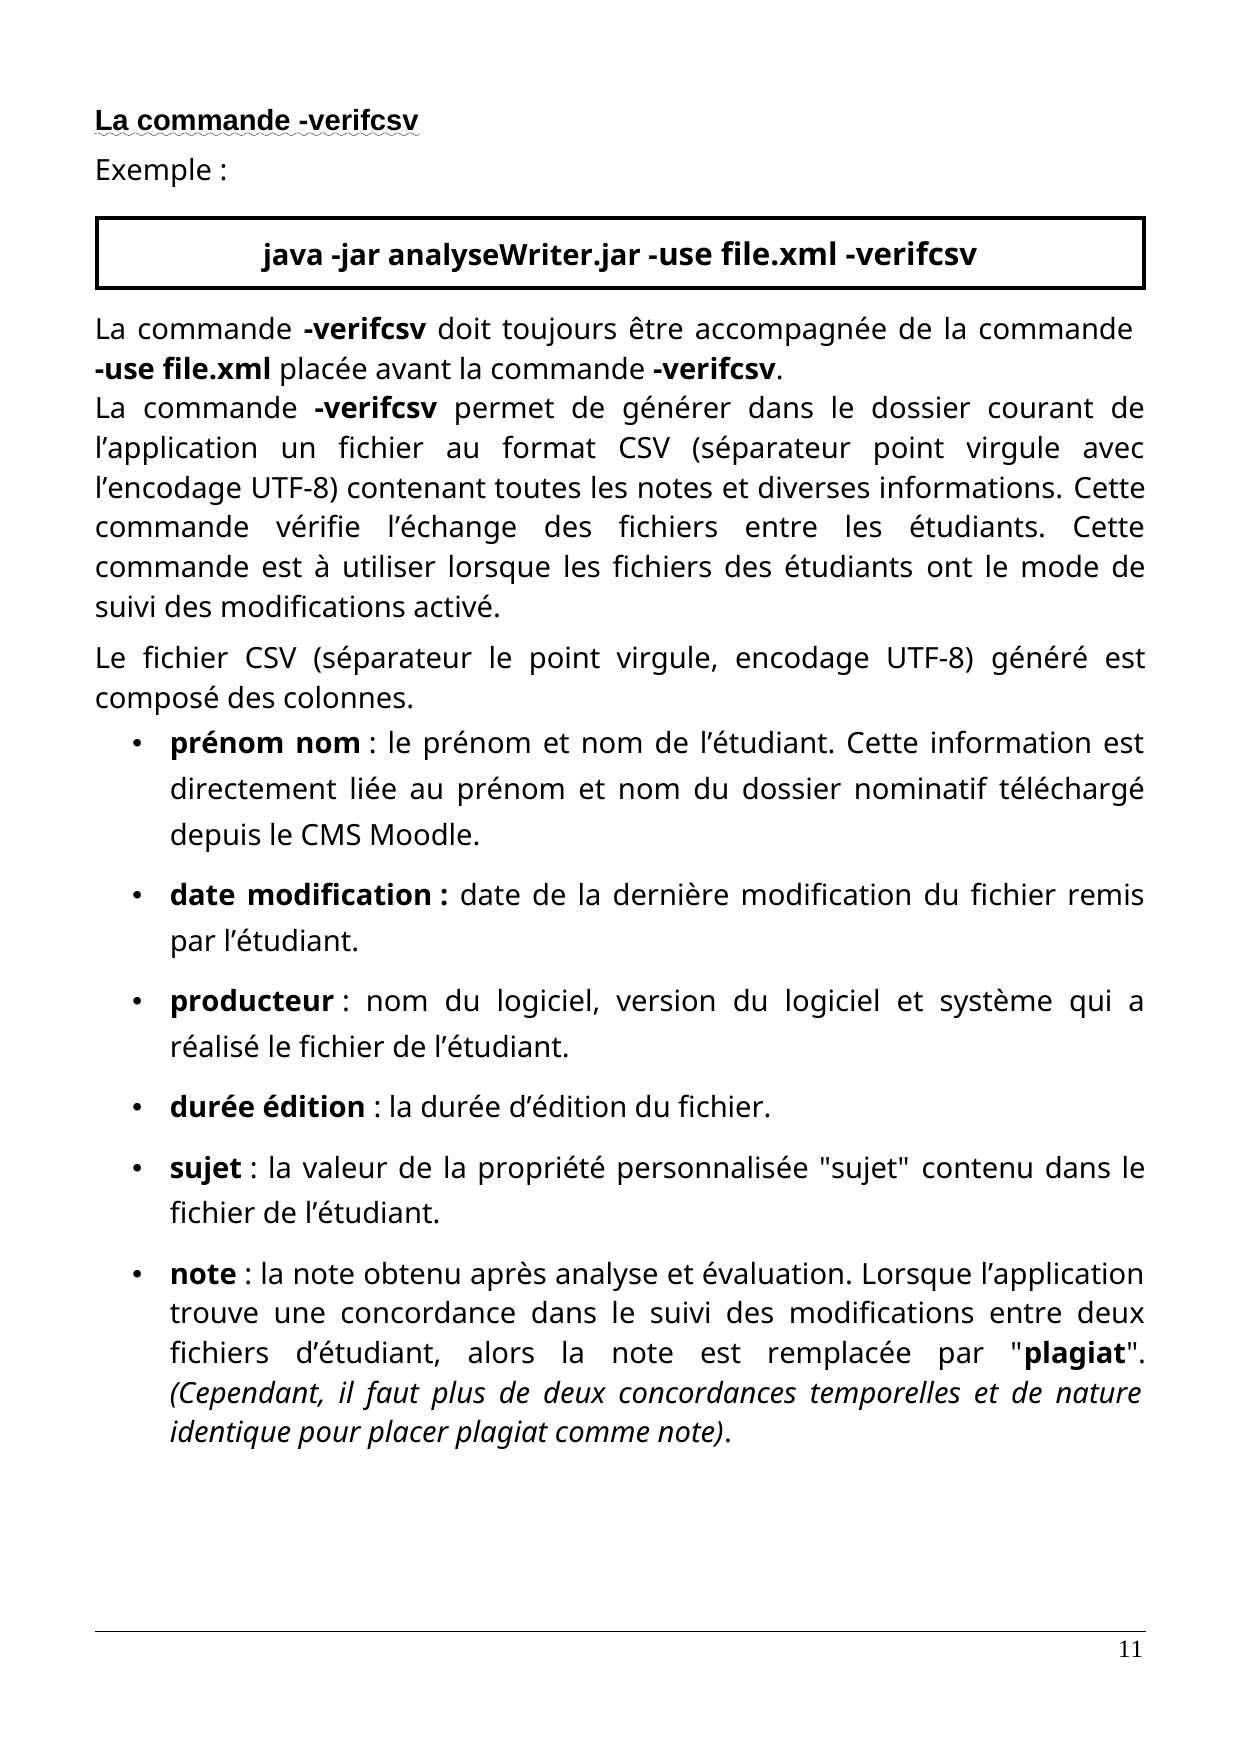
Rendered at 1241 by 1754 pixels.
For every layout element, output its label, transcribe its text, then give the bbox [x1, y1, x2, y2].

subtitle La commande -verifcsv [94, 103, 1146, 137]
list note : la note obtenu après analyse et évaluation. Lorsque l’application trouve une concordance dans le suivi des modifications entre deux fichiers d’étudiant, alors la note est remplacée par "plagiat". (Cependant, il faut plus de deux concordances temporelles et de nature identique pour placer plagiat comme note). [132, 1253, 1146, 1451]
list prénom nom : le prénom et nom de l’étudiant. Cette information est directement liée au prénom et nom du dossier nominatif téléchargé depuis le CMS Moodle. [132, 723, 1146, 854]
text Exemple : [94, 149, 1146, 189]
list sujet : la valeur de la propriété personnalisée "sujet" contenu dans le fichier de l’étudiant. [132, 1147, 1146, 1232]
text La commande -verifcsv permet de générer dans le dossier courant de l’application un fichier au format CSV (séparateur point virgule avec l’encodage UTF-8) contenant toutes les notes et diverses informations. Cette commande vérifie l’échange des fichiers entre les étudiants. Cette commande est à utiliser lorsque les fichiers des étudiants ont le mode de suivi des modifications activé. [94, 388, 1146, 626]
list date modification : date de la dernière modification du fichier remis par l’étudiant. [132, 874, 1146, 960]
list durée édition : la durée d’édition du fichier. [132, 1087, 1146, 1126]
list producteur : nom du logiciel, version du logiciel et système qui a réalisé le fichier de l’étudiant. [132, 981, 1146, 1066]
text Le fichier CSV (séparateur le point virgule, encodage UTF-8) généré est composé des colonnes. [94, 637, 1146, 717]
text java -jar analyseWriter.jar -use file.xml -verifcsv [99, 220, 1142, 286]
text La commande -verifcsv doit toujours être accompagnée de la commande -use file.xml placée avant la commande -verifcsv. [94, 308, 1146, 388]
